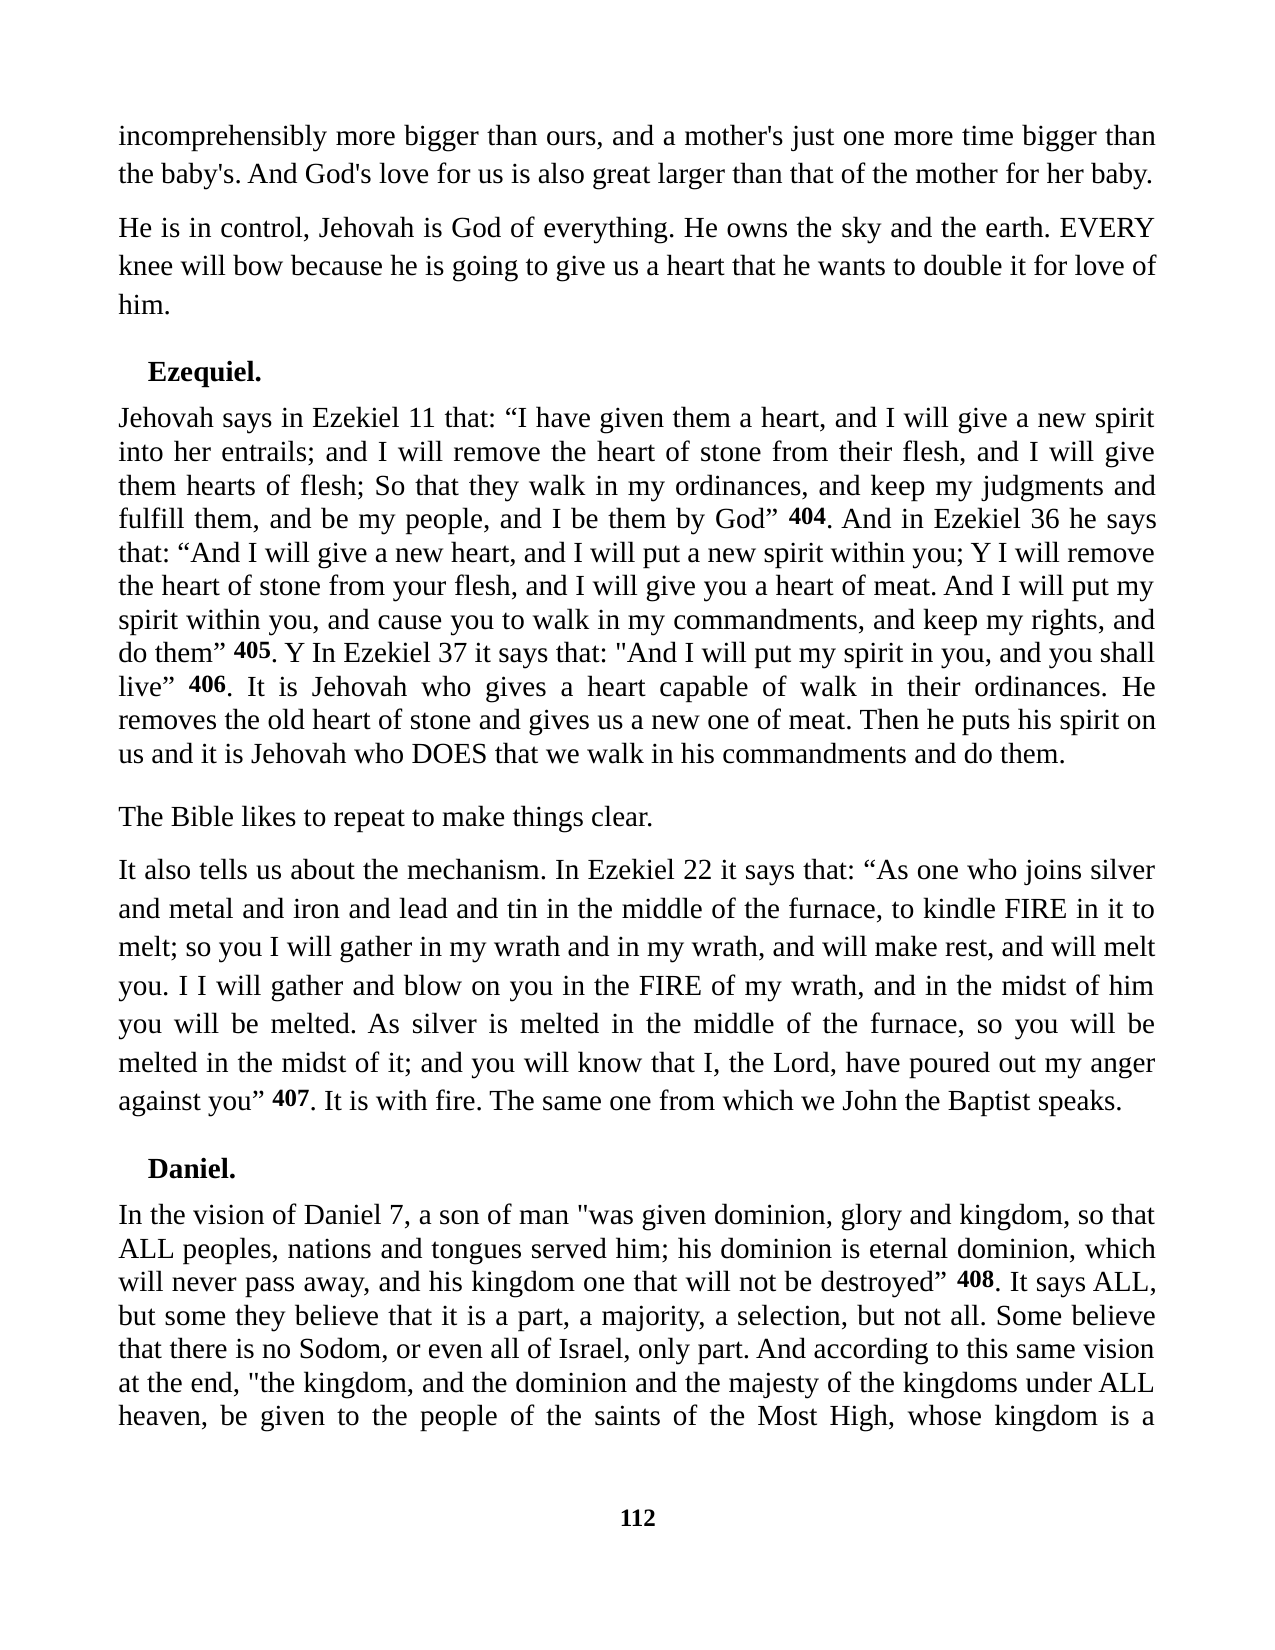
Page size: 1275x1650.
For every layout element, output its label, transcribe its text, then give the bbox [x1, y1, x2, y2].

text Jehovah says in Ezekiel 11 that: “I have given them a heart, and I will give a new spirit into her entrails; and I will remove the heart of stone from their flesh, and I will give them hearts of flesh; So that they walk in my ordinances, and keep my judgments and fulfill them, and be my people, and I be them by God” . And in Ezekiel 36 he says that: “And I will give a new heart, and I will put a new spirit within you; Y I will remove the heart of stone from your flesh, and I will give you a heart of meat. And I will put my spirit within you, and cause you to walk in my commandments, and keep my rights, and do them” . Y In Ezekiel 37 it says that: "And I will put my spirit in you, and you shall live” . It is Jehovah who gives a heart capable of walk in their ordinances. He removes the old heart of stone and gives us a new one of meat. Then he puts his spirit on us and it is Jehovah who DOES that we walk in his commandments and do them. [118, 401, 1157, 769]
text In the vision of Daniel 7, a son of man "was given dominion, glory and kingdom, so that ALL peoples, nations and tongues served him; his dominion is eternal dominion, which will never pass away, and his kingdom one that will not be destroyed” . It says ALL, but some they believe that it is a part, a majority, a selection, but not all. Some believe that there is no Sodom, or even all of Israel, only part. And according to this same vision at the end, "the kingdom, and the dominion and the majesty of the kingdoms under ALL heaven, be given to the people of the saints of the Most High, whose kingdom is a [118, 1197, 1157, 1432]
text incomprehensibly more bigger than ours, and a mother's just one more time bigger than the baby's. And God's love for us is also great larger than that of the mother for her baby. [118, 118, 1157, 190]
subtitle Ezequiel. [148, 354, 1157, 388]
text He is in control, Jehovah is God of everything. He owns the sky and the earth. EVERY knee will bow because he is going to give us a heart that he wants to double it for love of him. [118, 210, 1157, 320]
text It also tells us about the mechanism. In Ezekiel 22 it says that: “As one who joins silver and metal and iron and lead and tin in the middle of the furnace, to kindle FIRE in it to melt; so you I will gather in my wrath and in my wrath, and will make rest, and will melt you. I I will gather and blow on you in the FIRE of my wrath, and in the midst of him you will be melted. As silver is melted in the middle of the furnace, so you will be melted in the midst of it; and you will know that I, the Lord, have poured out my anger against you” . It is with fire. The same one from which we John the Baptist speaks. [118, 852, 1157, 1117]
text The Bible likes to repeat to make things clear. [118, 799, 1157, 833]
subtitle Daniel. [148, 1151, 1157, 1185]
